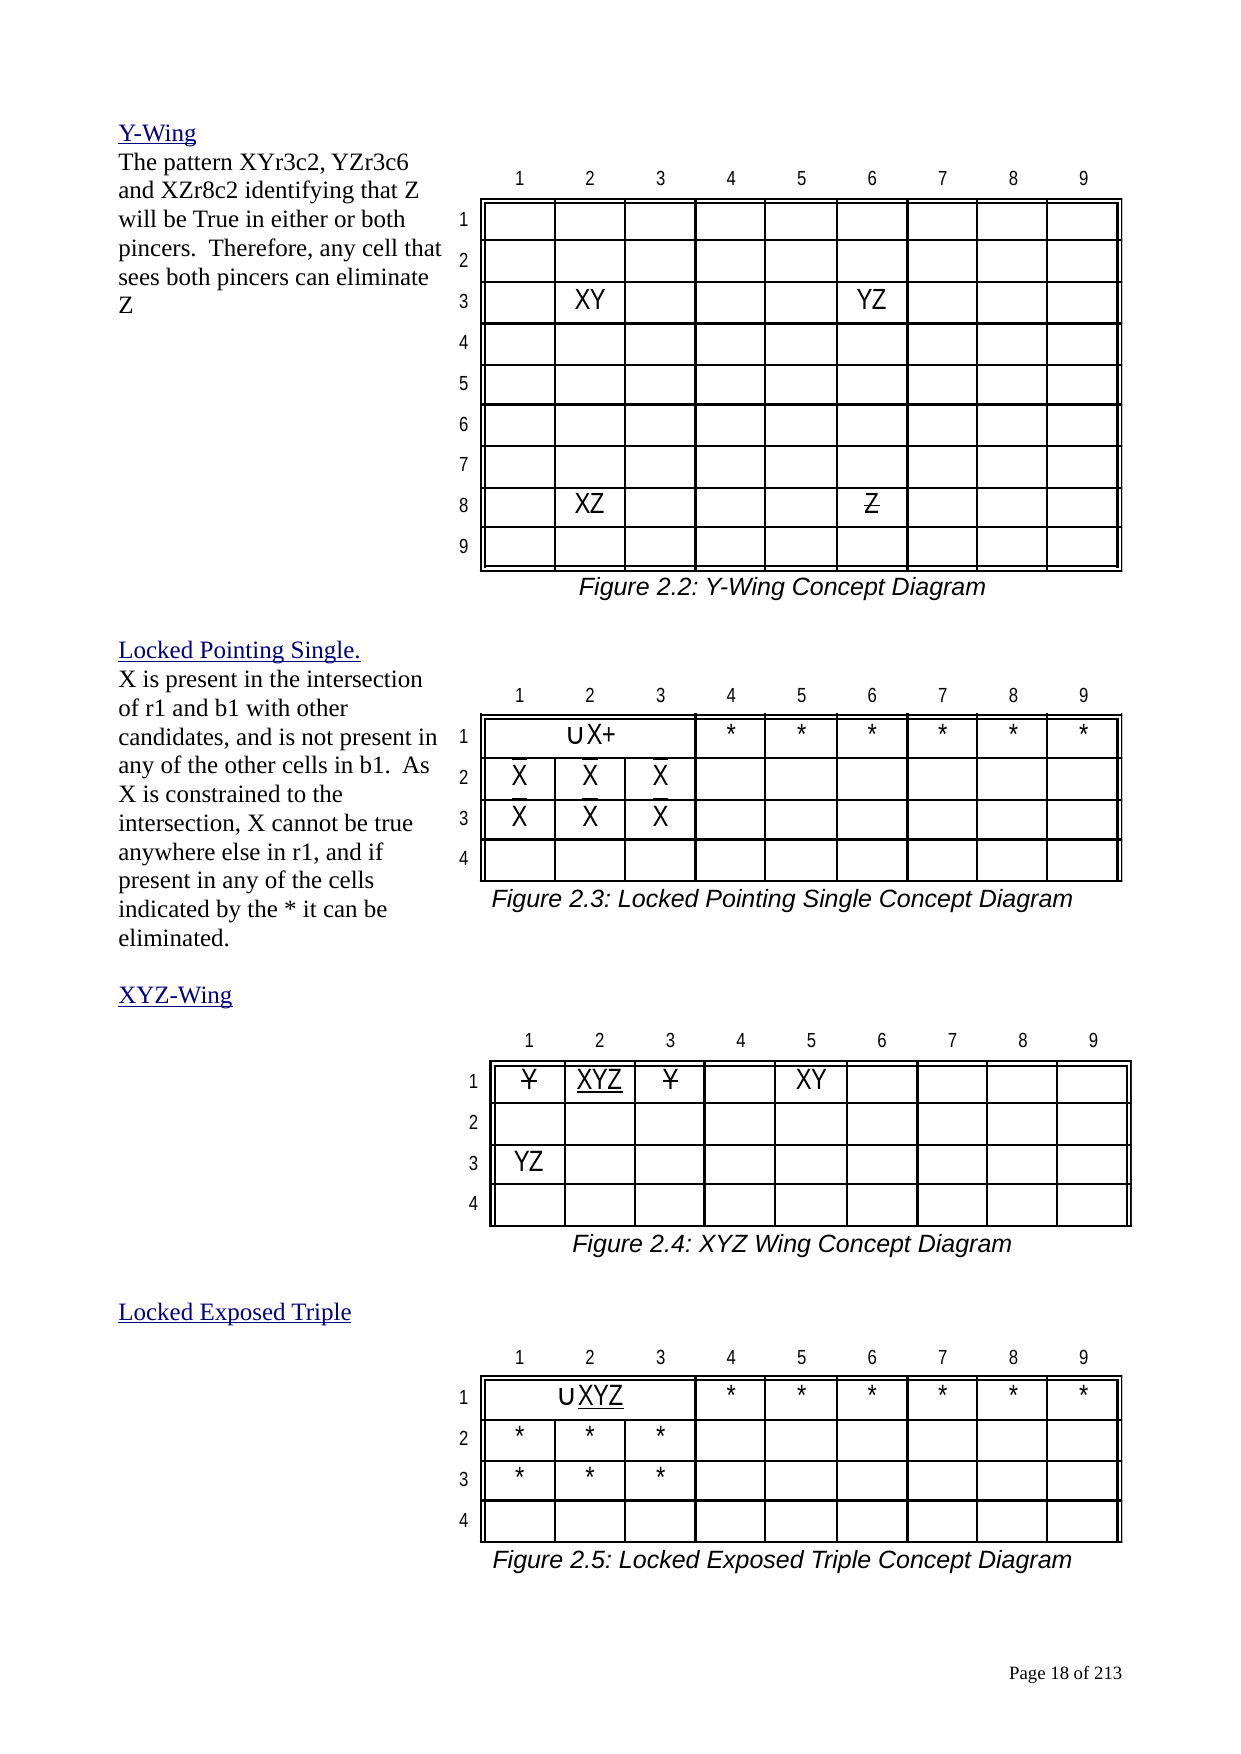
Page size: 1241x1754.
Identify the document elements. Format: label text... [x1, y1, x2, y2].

text Figure 2.2: Y-Wing Concept Diagram [443, 159, 1122, 601]
text XYZ-Wing [118, 981, 1122, 1009]
text Locked Pointing Single. [118, 636, 1122, 664]
text X is present in the intersection of r1 and b1 with other candidates, and is not present in any of the other cells in b1. As X is constrained to the intersection, X cannot be true anywhere else in r1, and if present in any of the cells indicated by the * it can be eliminated. [118, 664, 1122, 952]
text Figure 2.4: XYZ Wing Concept Diagram [453, 1022, 1132, 1257]
text Locked Exposed Triple [118, 1297, 1122, 1326]
text The pattern XYr3c2, YZr3c6 and XZr8c2 identifying that Z will be True in either or both pincers. Therefore, any cell that sees both pincers can eliminate Z [118, 147, 1122, 319]
text Figure 2.5: Locked Exposed Triple Concept Diagram [443, 1338, 1122, 1573]
text Y-Wing [118, 118, 1122, 147]
text Figure 2.3: Locked Pointing Single Concept Diagram [443, 677, 1122, 912]
